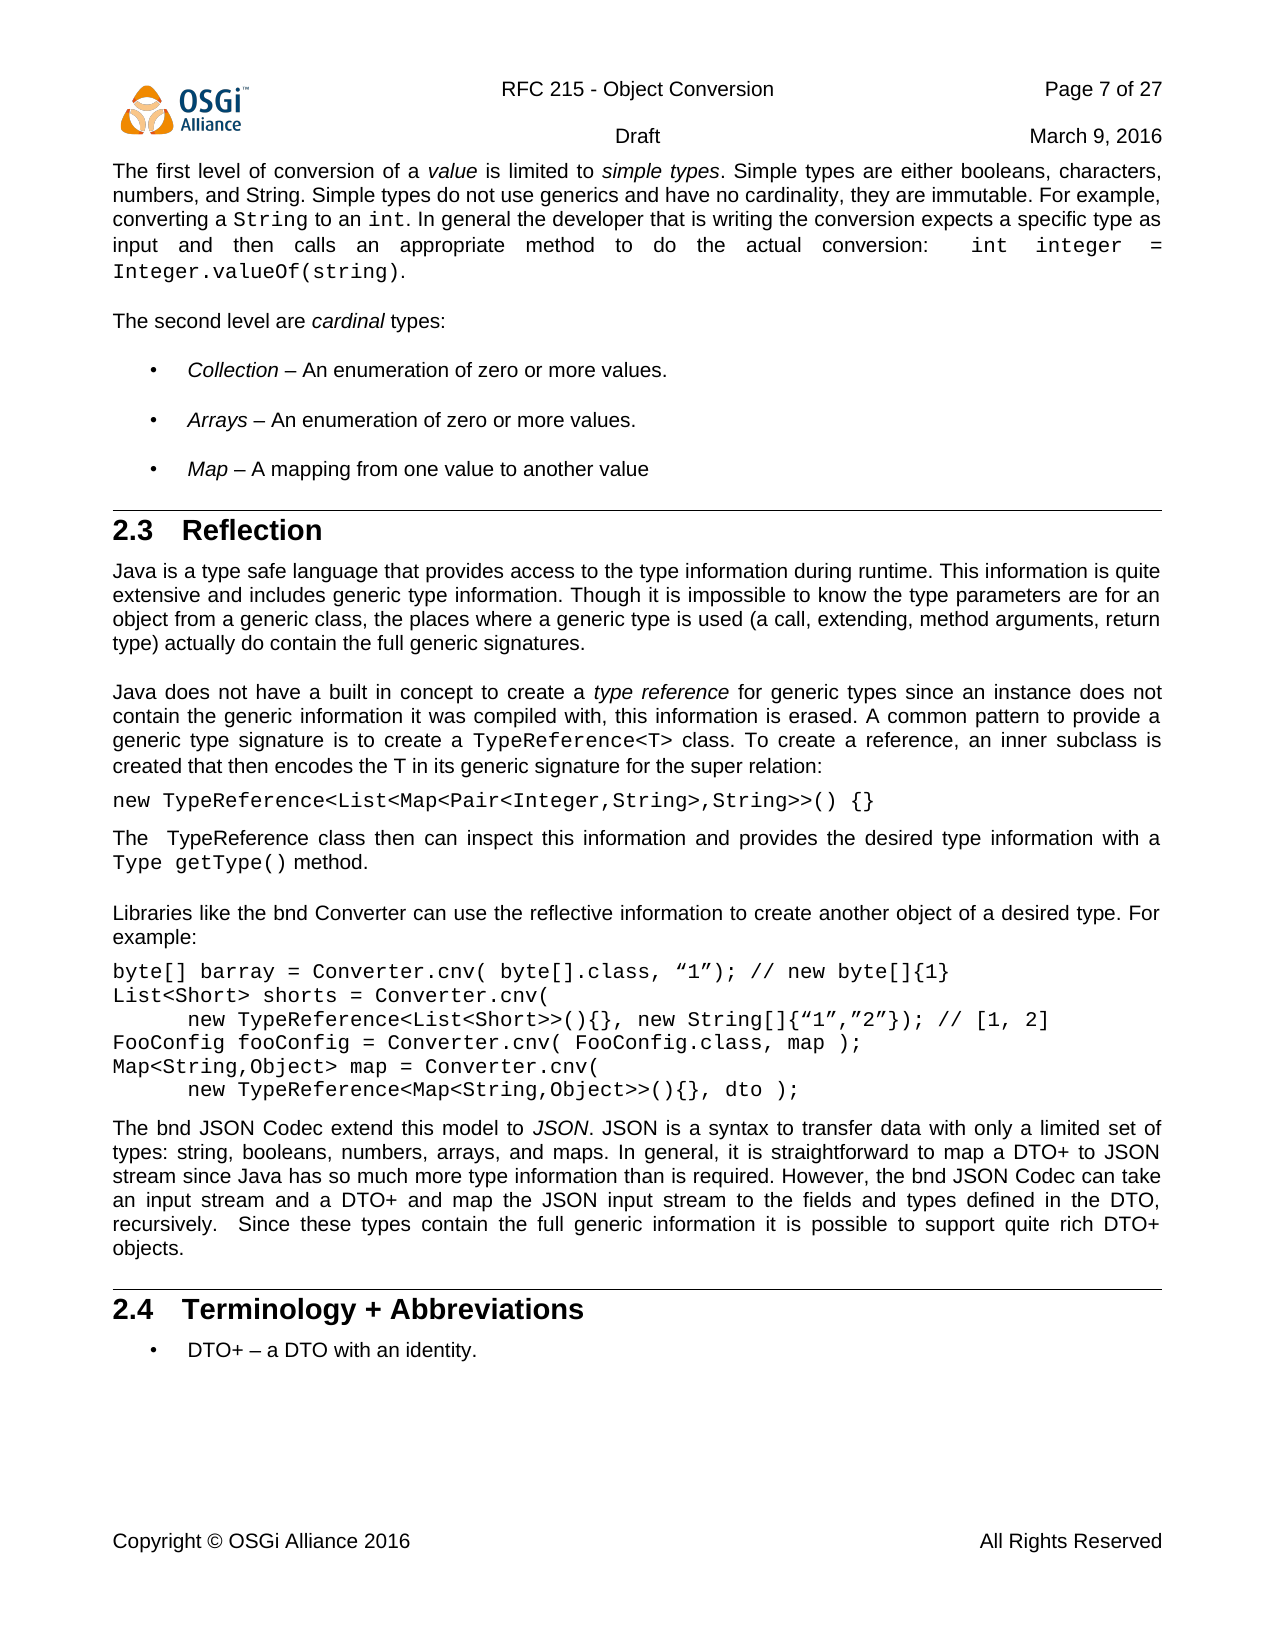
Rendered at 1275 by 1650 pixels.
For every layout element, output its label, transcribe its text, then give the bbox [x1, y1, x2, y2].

text Java does not have a built in concept to create a type reference for generic types since an instance does not contain the generic information it was compiled with, this information is erased. A common pattern to provide a generic type signature is to create a TypeReference<T> class. To create a reference, an inner subclass is created that then encodes the T in its generic signature for the super relation: [112, 680, 1162, 777]
list Map – A mapping from one value to another value [150, 456, 1162, 481]
list Arrays – An enumeration of zero or more values. [150, 407, 1162, 431]
text new TypeReference<List<Map<Pair<Integer,String>,String>>() {} [112, 790, 1162, 813]
text List<Short> shorts = Converter.cnv( [112, 985, 1162, 1008]
text Map<String,Object> map = Converter.cnv( [112, 1056, 1162, 1079]
subtitle Terminology + Abbreviations [112, 1290, 1162, 1325]
text The second level are cardinal types: [112, 309, 1162, 333]
text byte[] barray = Converter.cnv( byte[].class, “1”); // new byte[]{1} [112, 961, 1162, 985]
text The first level of conversion of a value is limited to simple types. Simple types are either booleans, characters, numbers, and String. Simple types do not use generics and have no cardinality, they are immutable. For example, converting a String to an int. In general the developer that is writing the conversion expects a specific type as input and then calls an appropriate method to do the actual conversion: int integer = Integer.valueOf(string). [112, 159, 1162, 284]
list Collection – An enumeration of zero or more values. [150, 358, 1162, 382]
text Java is a type safe language that provides access to the type information during runtime. This information is quite extensive and includes generic type information. Though it is impossible to know the type parameters are for an object from a generic class, the places where a generic type is used (a call, extending, method arguments, return type) actually do contain the full generic signatures. [112, 559, 1162, 655]
text new TypeReference<List<Short>>(){}, new String[]{“1”,”2”}); // [1, 2] [112, 1008, 1162, 1032]
picture [113, 78, 257, 142]
text FooConfig fooConfig = Converter.cnv( FooConfig.class, map ); [112, 1032, 1162, 1056]
text The TypeReference class then can inspect this information and provides the desired type information with a Type getType() method. [112, 826, 1162, 876]
text Libraries like the bnd Converter can use the reflective information to create another object of a desired type. For example: [112, 901, 1162, 949]
text The bnd JSON Codec extend this model to JSON. JSON is a syntax to transfer data with only a limited set of types: string, booleans, numbers, arrays, and maps. In general, it is straightforward to map a DTO+ to JSON stream since Java has so much more type information than is required. However, the bnd JSON Codec can take an input stream and a DTO+ and map the JSON input stream to the fields and types defined in the DTO, recursively. Since these types contain the full generic information it is possible to support quite rich DTO+ objects. [112, 1116, 1162, 1259]
subtitle Reflection [112, 511, 1162, 546]
text new TypeReference<Map<String,Object>>(){}, dto ); [112, 1079, 1162, 1103]
list DTO+ – a DTO with an identity. [150, 1338, 1162, 1362]
